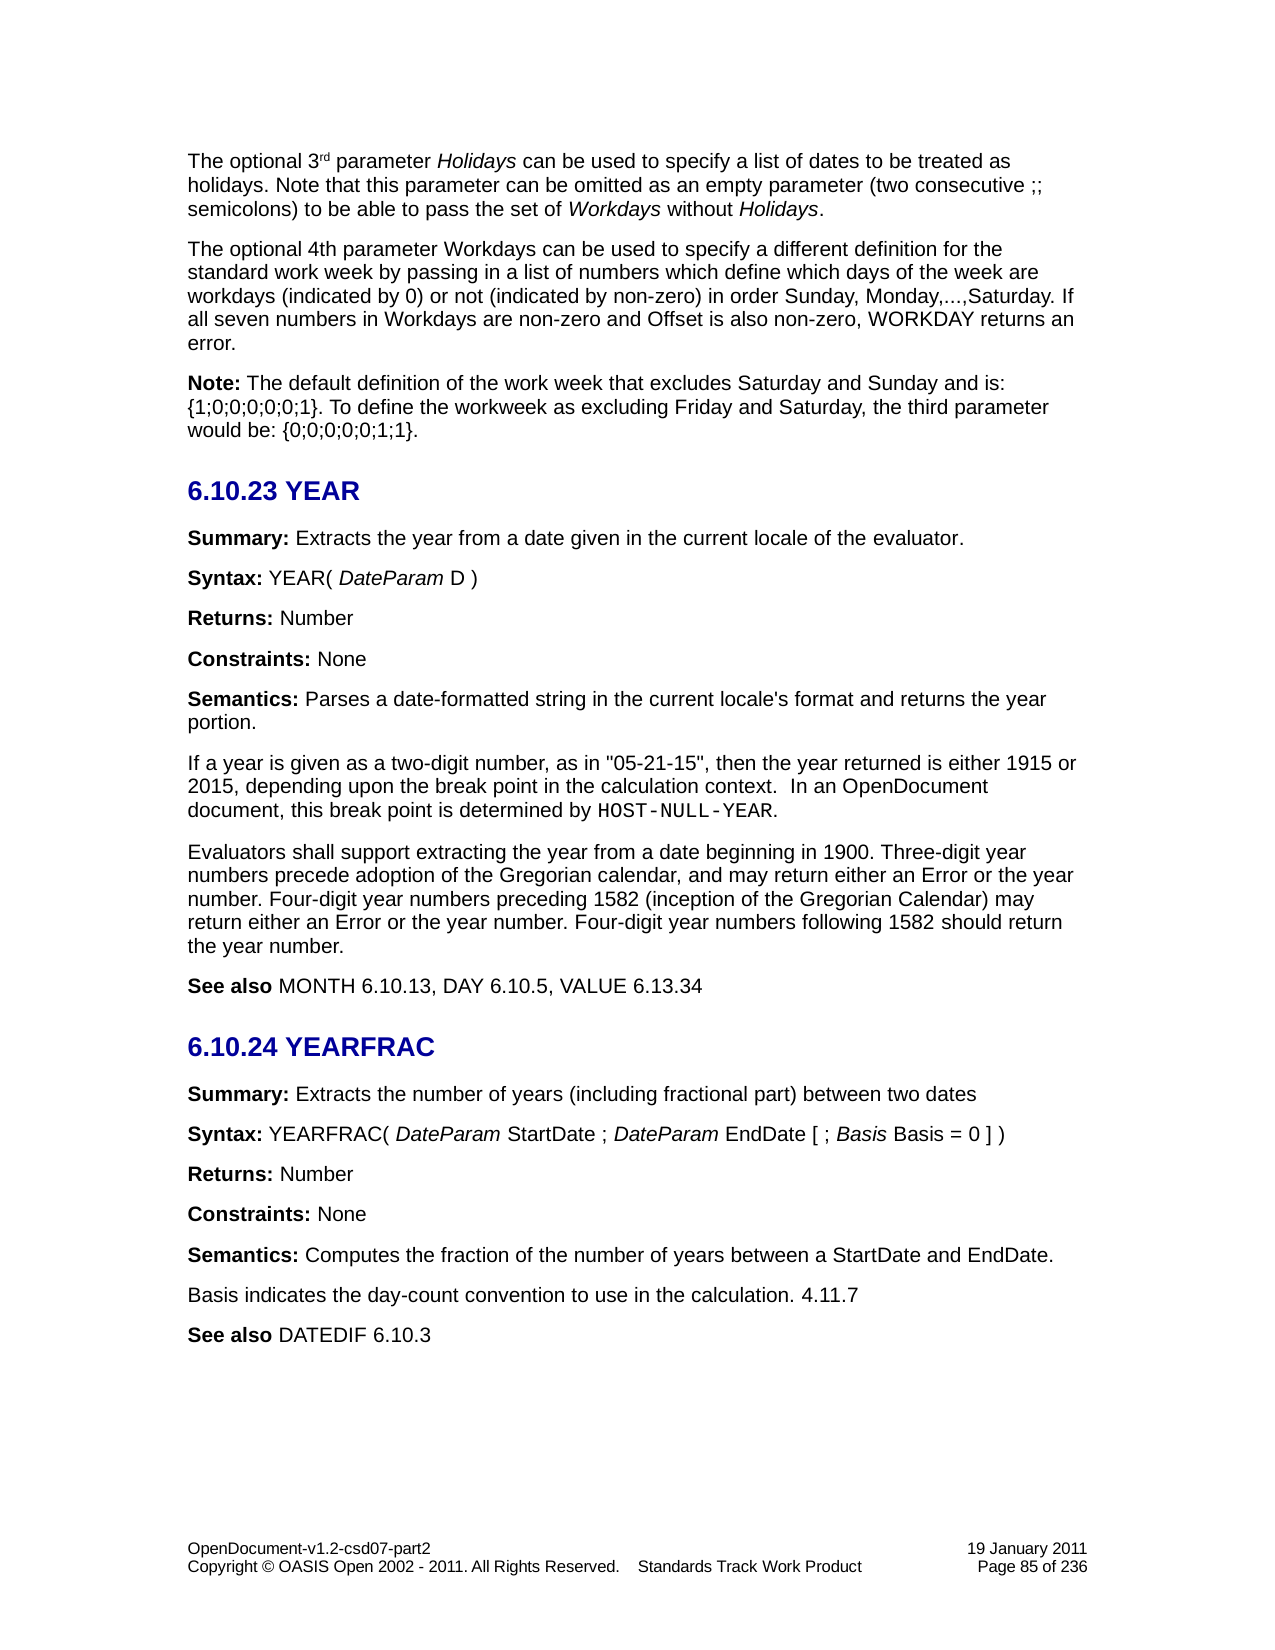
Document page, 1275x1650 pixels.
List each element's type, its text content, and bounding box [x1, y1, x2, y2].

text The optional 3rd parameter Holidays can be used to specify a list of dates to be treated as holidays. Note that this parameter can be omitted as an empty parameter (two consecutive ;; semicolons) to be able to pass the set of Workdays without Holidays. [187, 150, 1088, 221]
text Summary: Extracts the number of years (including fractional part) between two dates [187, 1082, 1088, 1106]
text The optional 4th parameter Workdays can be used to specify a different definition for the standard work week by passing in a list of numbers which define which days of the week are workdays (indicated by 0) or not (indicated by non-zero) in order Sunday, Monday,...,Saturday. If all seven numbers in Workdays are non-zero and Offset is also non-zero, WORKDAY returns an error. [187, 237, 1088, 355]
text See also DATEDIF 6.10.3 [187, 1323, 1088, 1347]
subtitle YEARFRAC [187, 1031, 1088, 1061]
text Semantics: Parses a date-formatted string in the current locale's format and returns the year portion. [187, 687, 1088, 734]
text Syntax: YEARFRAC( DateParam StartDate ; DateParam EndDate [ ; Basis Basis = 0 ] ) [187, 1122, 1088, 1146]
text Note: The default definition of the work week that excludes Saturday and Sunday and is: {1;0;0;0;0;0;1}. To define the workweek as excluding Friday and Saturday, the third parameter would be: {0;0;0;0;0;1;1}. [187, 372, 1088, 442]
text See also MONTH 6.10.13, DAY 6.10.5, VALUE 6.13.34 [187, 974, 1088, 998]
text If a year is given as a two-digit number, as in "05-21-15", then the year returned is either 1915 or 2015, depending upon the break point in the calculation context. In an OpenDocument document, this break point is determined by HOST-NULL-YEAR. [187, 751, 1088, 823]
text Constraints: None [187, 1203, 1088, 1226]
subtitle YEAR [187, 476, 1088, 506]
text Returns: Number [187, 1163, 1088, 1186]
text Returns: Number [187, 607, 1088, 630]
text Basis indicates the day-count convention to use in the calculation. 4.11.7 [187, 1283, 1088, 1307]
text Syntax: YEAR( DateParam D ) [187, 567, 1088, 590]
text Evaluators shall support extracting the year from a date beginning in 1900. Three-digit year numbers precede adoption of the Gregorian calendar, and may return either an Error or the year number. Four-digit year numbers preceding 1582 (inception of the Gregorian Calendar) may return either an Error or the year number. Four-digit year numbers following 1582 should return the year number. [187, 840, 1088, 958]
text Semantics: Computes the fraction of the number of years between a StartDate and EndDate. [187, 1243, 1088, 1267]
text Constraints: None [187, 647, 1088, 671]
text Summary: Extracts the year from a date given in the current locale of the evaluator. [187, 526, 1088, 550]
